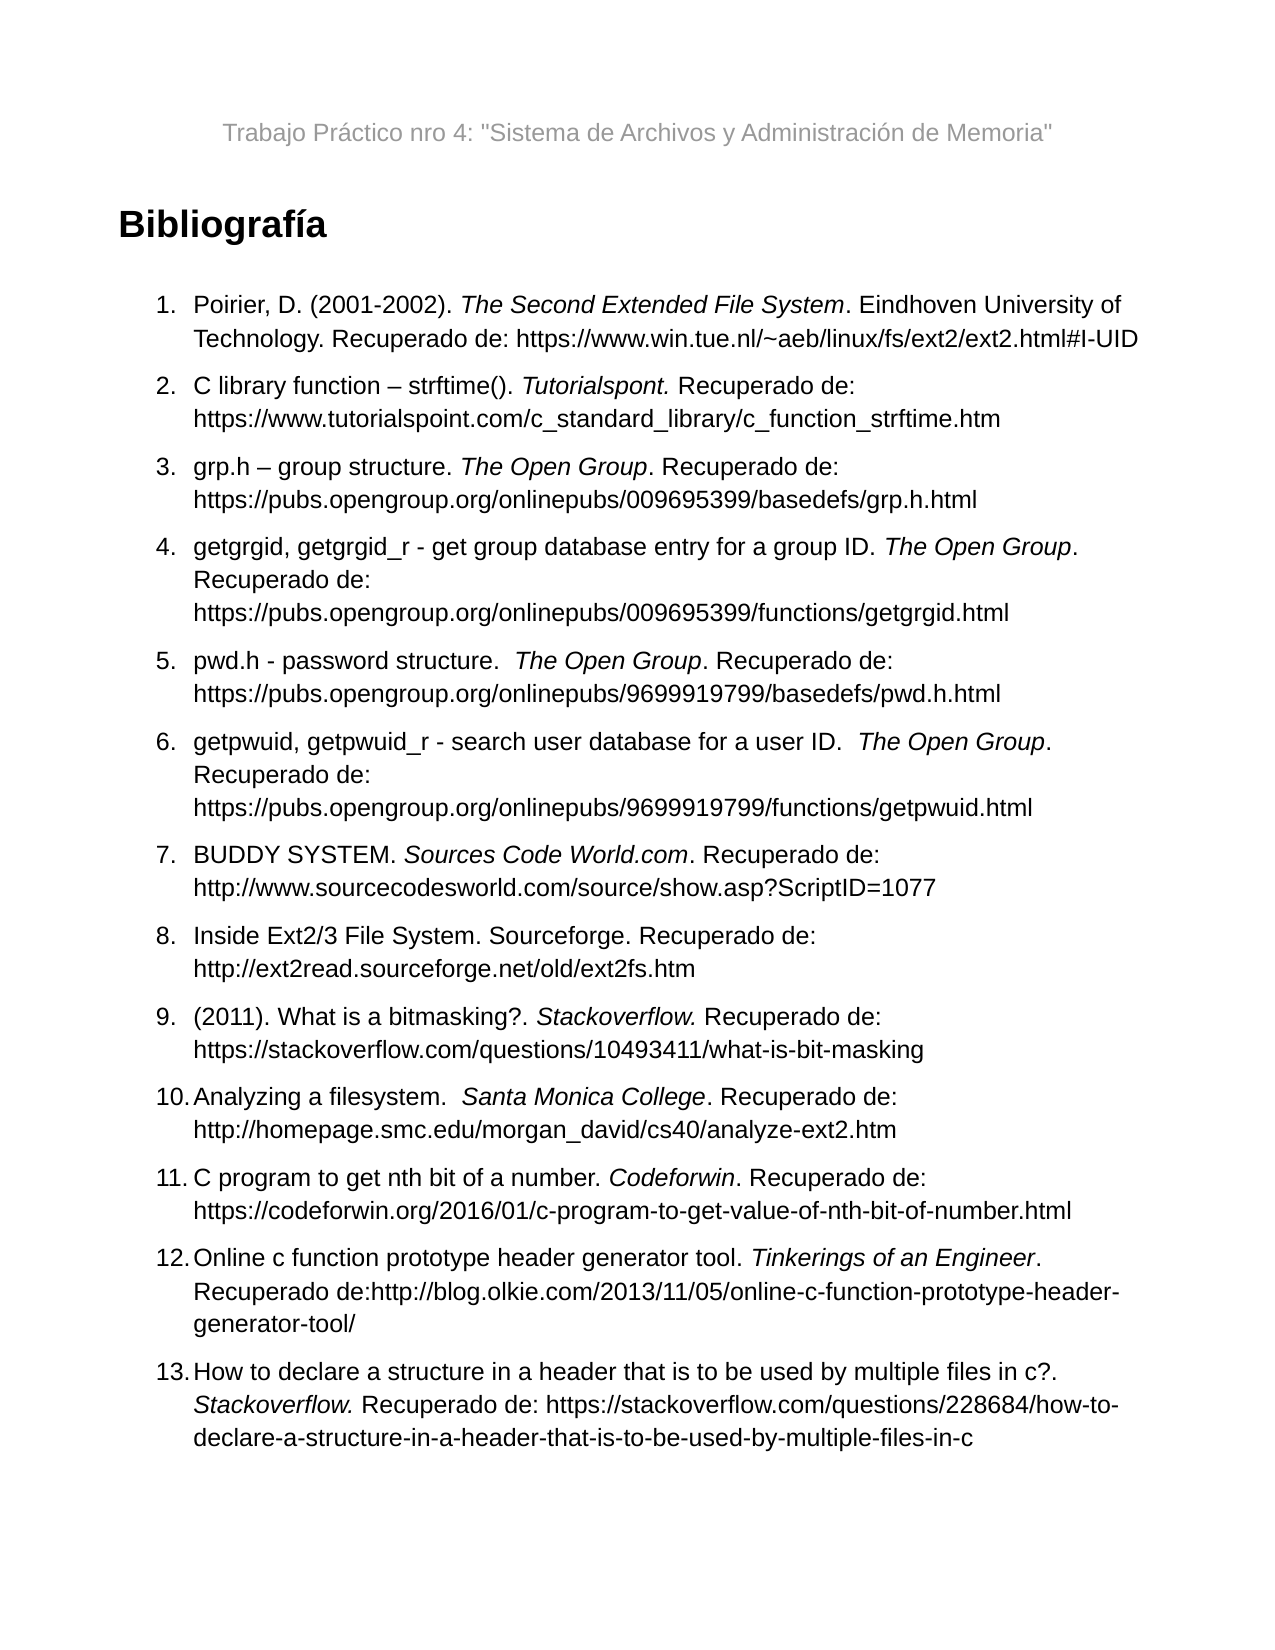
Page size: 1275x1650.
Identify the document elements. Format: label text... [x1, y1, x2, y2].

list getpwuid, getpwuid_r - search user database for a user ID. The Open Group. Recuperado de: https://pubs.opengroup.org/onlinepubs/9699919799/functions/getpwuid.html [156, 727, 1157, 821]
list Online c function prototype header generator tool. Tinkerings of an Engineer. Recuperado de:http://blog.olkie.com/2013/11/05/online-c-function-prototype-header-generator-tool/ [156, 1243, 1157, 1338]
list BUDDY SYSTEM. Sources Code World.com. Recuperado de: http://www.sourcecodesworld.com/source/show.asp?ScriptID=1077 [156, 840, 1157, 902]
list How to declare a structure in a header that is to be used by multiple files in c?. Stackoverflow. Recuperado de: https://stackoverflow.com/questions/228684/how-to-declare-a-structure-in-a-header-that-is-to-be-used-by-multiple-files-in-c [156, 1357, 1157, 1452]
list C program to get nth bit of a number. Codeforwin. Recuperado de: https://codeforwin.org/2016/01/c-program-to-get-value-of-nth-bit-of-number.html [156, 1163, 1157, 1224]
list Inside Ext2/3 File System. Sourceforge. Recuperado de: http://ext2read.sourceforge.net/old/ext2fs.htm [156, 921, 1157, 983]
list C library function – strftime(). Tutorialspont. Recuperado de: https://www.tutorialspoint.com/c_standard_library/c_function_strftime.htm [156, 371, 1157, 433]
subtitle Bibliografía [118, 201, 1157, 245]
list pwd.h - password structure. The Open Group. Recuperado de: https://pubs.opengroup.org/onlinepubs/9699919799/basedefs/pwd.h.html [156, 646, 1157, 708]
list getgrgid, getgrgid_r - get group database entry for a group ID. The Open Group. Recuperado de: https://pubs.opengroup.org/onlinepubs/009695399/functions/getgrgid.html [156, 532, 1157, 627]
list (2011). What is a bitmasking?. Stackoverflow. Recuperado de: https://stackoverflow.com/questions/10493411/what-is-bit-masking [156, 1002, 1157, 1063]
list Poirier, D. (2001-2002). The Second Extended File System. Eindhoven University of Technology. Recuperado de: https://www.win.tue.nl/~aeb/linux/fs/ext2/ext2.html#I-UID [156, 291, 1157, 352]
list grp.h – group structure. The Open Group. Recuperado de: https://pubs.opengroup.org/onlinepubs/009695399/basedefs/grp.h.html [156, 452, 1157, 513]
list Analyzing a filesystem. Santa Monica College. Recuperado de: http://homepage.smc.edu/morgan_david/cs40/analyze-ext2.htm [156, 1082, 1157, 1144]
